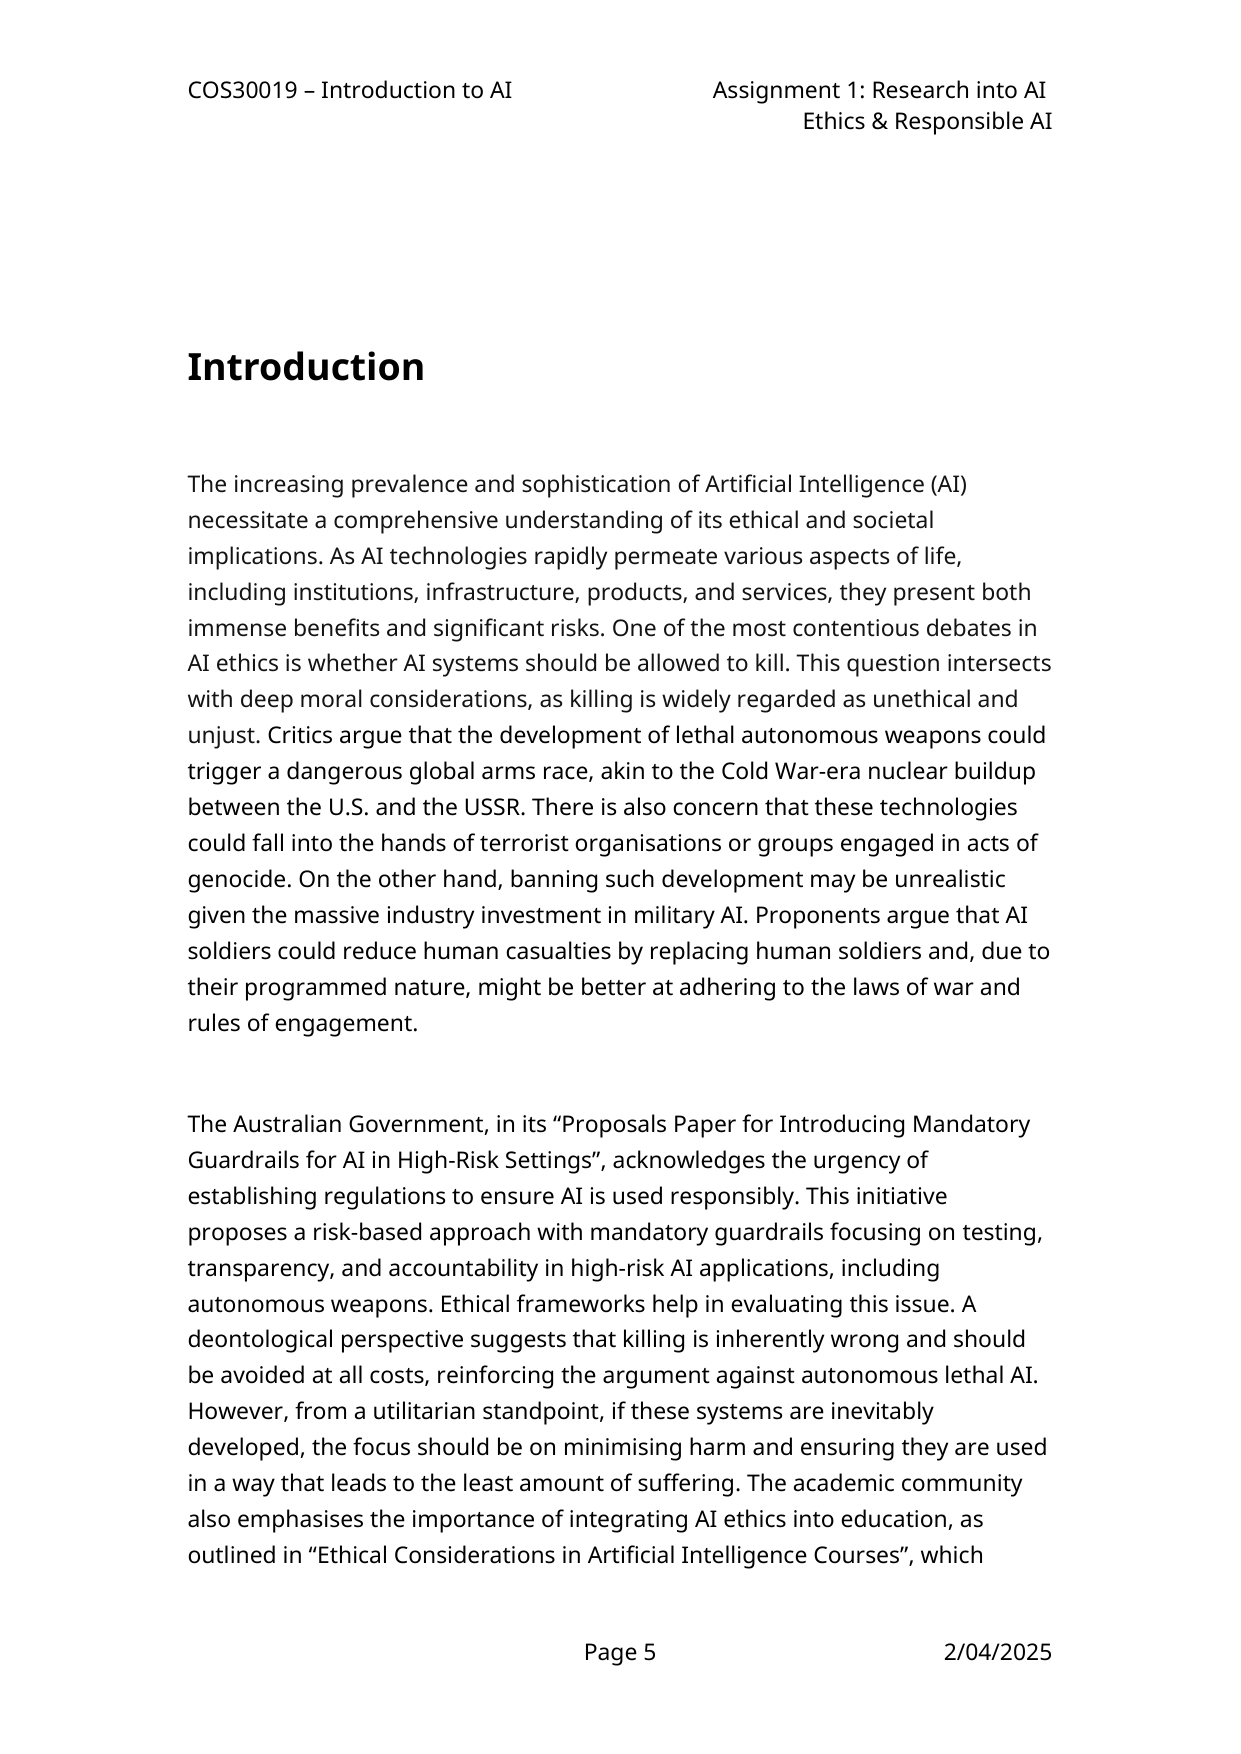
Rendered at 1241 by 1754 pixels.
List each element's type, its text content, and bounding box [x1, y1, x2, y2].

text The increasing prevalence and sophistication of Artificial Intelligence (AI) necessitate a comprehensive understanding of its ethical and societal implications. As AI technologies rapidly permeate various aspects of life, including institutions, infrastructure, products, and services, they present both immense benefits and significant risks. One of the most contentious debates in AI ethics is whether AI systems should be allowed to kill. This question intersects with deep moral considerations, as killing is widely regarded as unethical and unjust. Critics argue that the development of lethal autonomous weapons could trigger a dangerous global arms race, akin to the Cold War-era nuclear buildup between the U.S. and the USSR. There is also concern that these technologies could fall into the hands of terrorist organisations or groups engaged in acts of genocide. On the other hand, banning such development may be unrealistic given the massive industry investment in military AI. Proponents argue that AI soldiers could reduce human casualties by replacing human soldiers and, due to their programmed nature, might be better at adhering to the laws of war and rules of engagement. [187, 468, 1053, 1038]
text The Australian Government, in its “Proposals Paper for Introducing Mandatory Guardrails for AI in High-Risk Settings”, acknowledges the urgency of establishing regulations to ensure AI is used responsibly. This initiative proposes a risk-based approach with mandatory guardrails focusing on testing, transparency, and accountability in high-risk AI applications, including autonomous weapons. Ethical frameworks help in evaluating this issue. A deontological perspective suggests that killing is inherently wrong and should be avoided at all costs, reinforcing the argument against autonomous lethal AI. However, from a utilitarian standpoint, if these systems are inevitably developed, the focus should be on minimising harm and ensuring they are used in a way that leads to the least amount of suffering. The academic community also emphasises the importance of integrating AI ethics into education, as outlined in “Ethical Considerations in Artificial Intelligence Courses”, which [187, 1108, 1053, 1570]
text Introduction [187, 341, 1053, 392]
